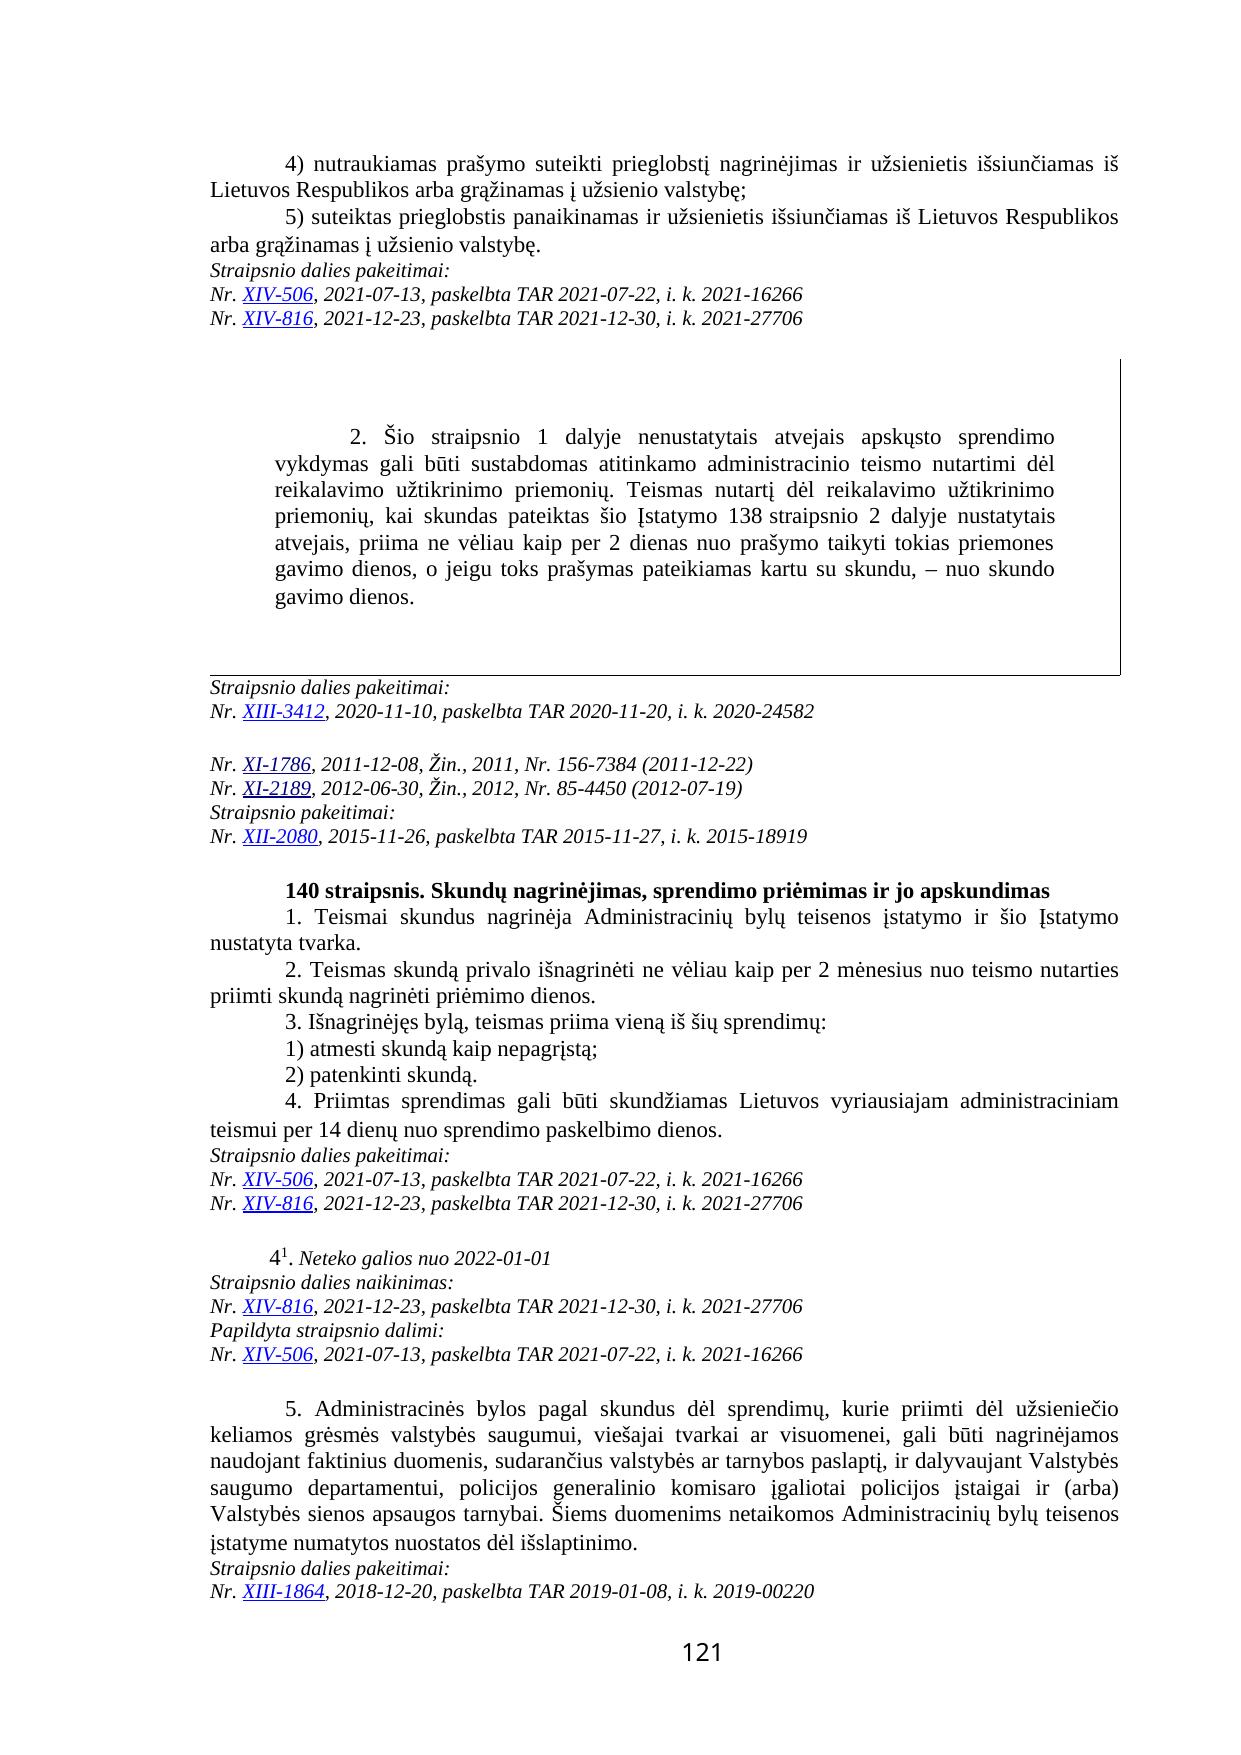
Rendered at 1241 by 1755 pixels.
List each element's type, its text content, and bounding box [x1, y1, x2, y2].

text 2. Šio straipsnio 1 dalyje nenustatytais atvejais apskųsto sprendimo vykdymas gali būti sustabdomas atitinkamo administracinio teismo nutartimi dėl reikalavimo užtikrinimo priemonių. Teismas nutartį dėl reikalavimo užtikrinimo priemonių, kai skundas pateiktas šio Įstatymo 138 straipsnio 2 dalyje nustatytais atvejais, priima ne vėliau kaip per 2 dienas nuo prašymo taikyti tokias priemones gavimo dienos, o jeigu toks prašymas pateikiamas kartu su skundu, – nuo skundo gavimo dienos. [210, 359, 1120, 675]
text Papildyta straipsnio dalimi: [210, 1318, 1120, 1342]
text Nr. XI-1786, 2011-12-08, Žin., 2011, Nr. 156-7384 (2011-12-22) [210, 752, 1120, 776]
text Straipsnio dalies pakeitimai: [210, 1143, 1120, 1167]
text Nr. XIV-506, 2021-07-13, paskelbta TAR 2021-07-22, i. k. 2021-16266 [210, 282, 1120, 306]
text 4. Priimtas sprendimas gali būti skundžiamas Lietuvos vyriausiajam administraciniam teismui per 14 dienų nuo sprendimo paskelbimo dienos. [210, 1087, 1120, 1143]
text Straipsnio pakeitimai: [210, 800, 1120, 824]
text 5) suteiktas prieglobstis panaikinamas ir užsienietis išsiunčiamas iš Lietuvos Respublikos arba grąžinamas į užsienio valstybę. [210, 203, 1120, 258]
text 2. Teismas skundą privalo išnagrinėti ne vėliau kaip per 2 mėnesius nuo teismo nutarties priimti skundą nagrinėti priėmimo dienos. [210, 956, 1120, 1008]
text 140 straipsnis. Skundų nagrinėjimas, sprendimo priėmimas ir jo apskundimas [210, 877, 1120, 903]
text Nr. XI-2189, 2012-06-30, Žin., 2012, Nr. 85-4450 (2012-07-19) [210, 776, 1120, 800]
text 41. Neteko galios nuo 2022-01-01 [210, 1243, 1120, 1270]
text Nr. XIV-816, 2021-12-23, paskelbta TAR 2021-12-30, i. k. 2021-27706 [210, 1294, 1120, 1318]
text Straipsnio dalies pakeitimai: [210, 1555, 1120, 1579]
text 2) patenkinti skundą. [210, 1061, 1120, 1087]
text Nr. XIV-506, 2021-07-13, paskelbta TAR 2021-07-22, i. k. 2021-16266 [210, 1342, 1120, 1366]
text Straipsnio dalies pakeitimai: [210, 258, 1120, 282]
text Nr. XII-2080, 2015-11-26, paskelbta TAR 2015-11-27, i. k. 2015-18919 [210, 824, 1120, 848]
text Nr. XIII-1864, 2018-12-20, paskelbta TAR 2019-01-08, i. k. 2019-00220 [210, 1579, 1120, 1603]
text 4) nutraukiamas prašymo suteikti prieglobstį nagrinėjimas ir užsienietis išsiunčiamas iš Lietuvos Respublikos arba grąžinamas į užsienio valstybę; [210, 150, 1120, 203]
text Nr. XIII-3412, 2020-11-10, paskelbta TAR 2020-11-20, i. k. 2020-24582 [210, 699, 1120, 723]
text Straipsnio dalies pakeitimai: [210, 675, 1120, 699]
text 1) atmesti skundą kaip nepagrįstą; [210, 1035, 1120, 1061]
text Straipsnio dalies naikinimas: [210, 1270, 1120, 1294]
text Nr. XIV-816, 2021-12-23, paskelbta TAR 2021-12-30, i. k. 2021-27706 [210, 306, 1120, 330]
text 1. Teismai skundus nagrinėja Administracinių bylų teisenos įstatymo ir šio Įstatymo nustatyta tvarka. [210, 903, 1120, 956]
text Nr. XIV-506, 2021-07-13, paskelbta TAR 2021-07-22, i. k. 2021-16266 [210, 1167, 1120, 1191]
text 3. Išnagrinėjęs bylą, teismas priima vieną iš šių sprendimų: [210, 1008, 1120, 1035]
text 5. Administracinės bylos pagal skundus dėl sprendimų, kurie priimti dėl užsieniečio keliamos grėsmės valstybės saugumui, viešajai tvarkai ar visuomenei, gali būti nagrinėjamos naudojant faktinius duomenis, sudarančius valstybės ar tarnybos paslaptį, ir dalyvaujant Valstybės saugumo departamentui, policijos generalinio komisaro įgaliotai policijos įstaigai ir (arba) Valstybės sienos apsaugos tarnybai. Šiems duomenims netaikomos Administracinių bylų teisenos įstatyme numatytos nuostatos dėl išslaptinimo. [210, 1395, 1120, 1555]
text Nr. XIV-816, 2021-12-23, paskelbta TAR 2021-12-30, i. k. 2021-27706 [210, 1191, 1120, 1215]
